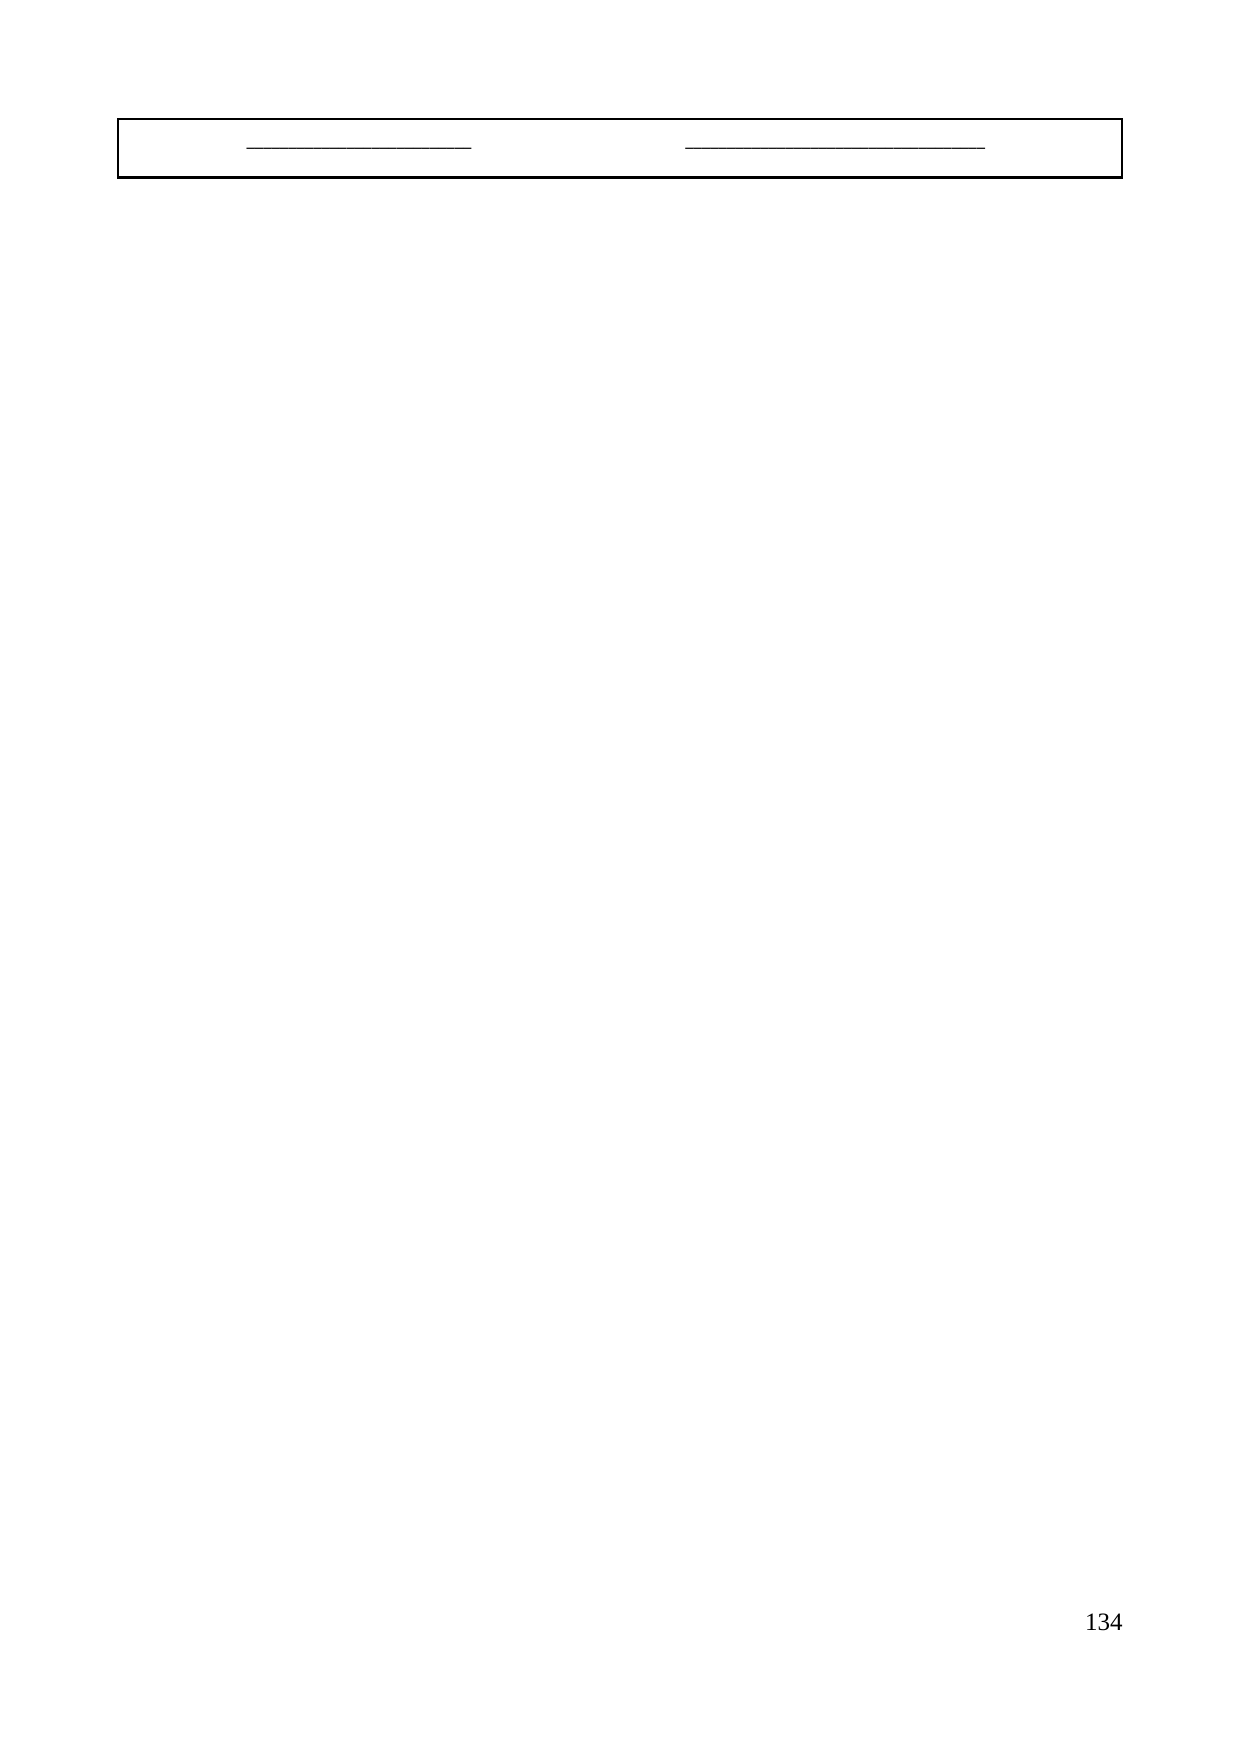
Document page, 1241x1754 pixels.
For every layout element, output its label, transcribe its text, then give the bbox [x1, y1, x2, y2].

table_cell ___________________________ ____________________________________ [119, 120, 1121, 176]
